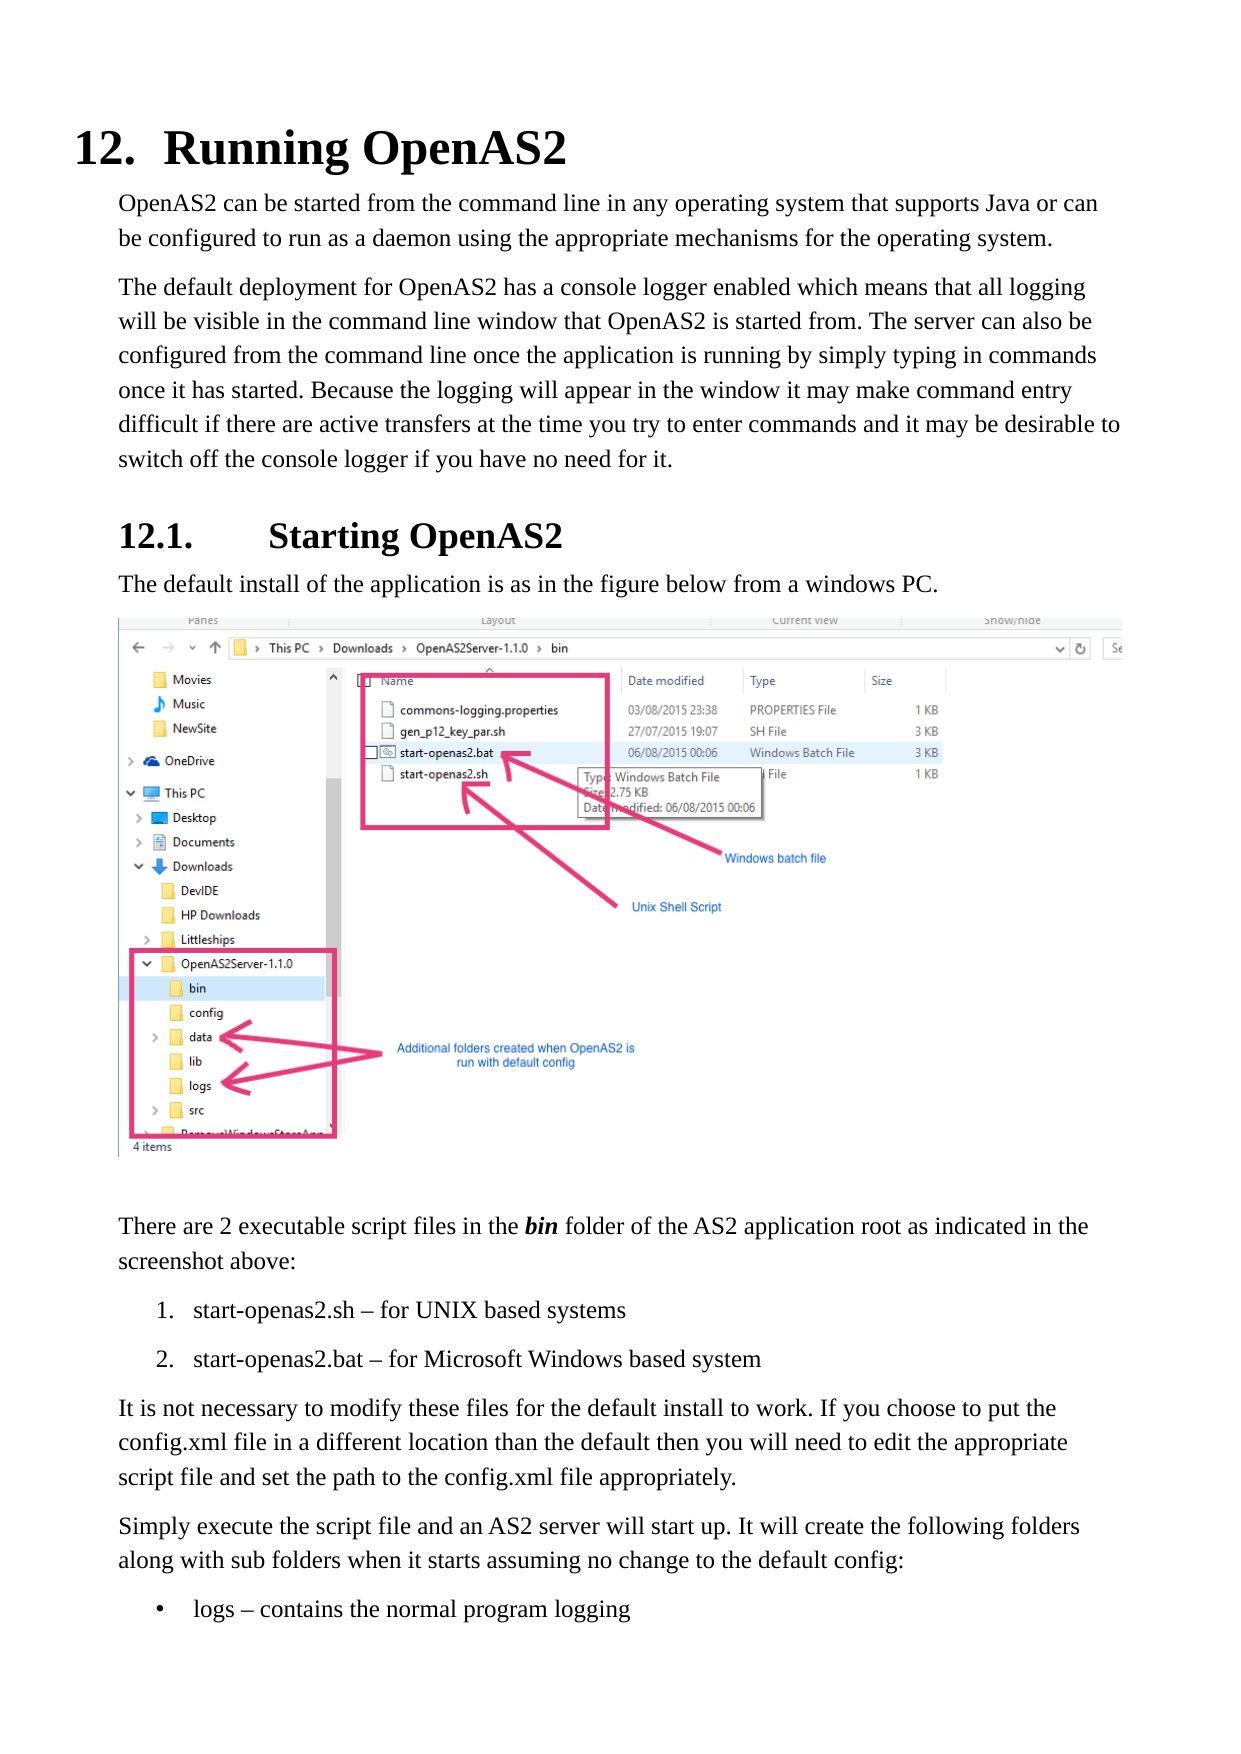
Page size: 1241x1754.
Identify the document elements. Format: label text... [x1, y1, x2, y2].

text Simply execute the script file and an AS2 server will start up. It will create the following folders along with sub folders when it starts assuming no change to the default config: [118, 1511, 1122, 1574]
picture [118, 618, 1123, 1157]
subtitle Starting OpenAS2 [118, 514, 1122, 557]
list logs – contains the normal program logging [156, 1594, 1122, 1623]
text The default deployment for OpenAS2 has a console logger enabled which means that all logging will be visible in the command line window that OpenAS2 is started from. The server can also be configured from the command line once the application is running by simply typing in commands once it has started. Because the logging will appear in the window it may make command entry difficult if there are active transfers at the time you try to enter commands and it may be desirable to switch off the console logger if you have no need for it. [118, 272, 1122, 473]
text It is not necessary to modify these files for the default install to work. If you choose to put the config.xml file in a different location than the default then you will need to edit the appropriate script file and set the path to the config.xml file appropriately. [118, 1393, 1122, 1491]
subtitle Running OpenAS2 [73, 118, 1122, 176]
text There are 2 executable script files in the bin folder of the AS2 application root as indicated in the screenshot above: [118, 1211, 1122, 1274]
list start-openas2.sh – for UNIX based systems [156, 1295, 1122, 1324]
text The default install of the application is as in the figure below from a windows PC. [118, 569, 1122, 598]
text OpenAS2 can be started from the command line in any operating system that supports Java or can be configured to run as a daemon using the appropriate mechanisms for the operating system. [118, 188, 1122, 251]
list start-openas2.bat – for Microsoft Windows based system [156, 1344, 1122, 1373]
